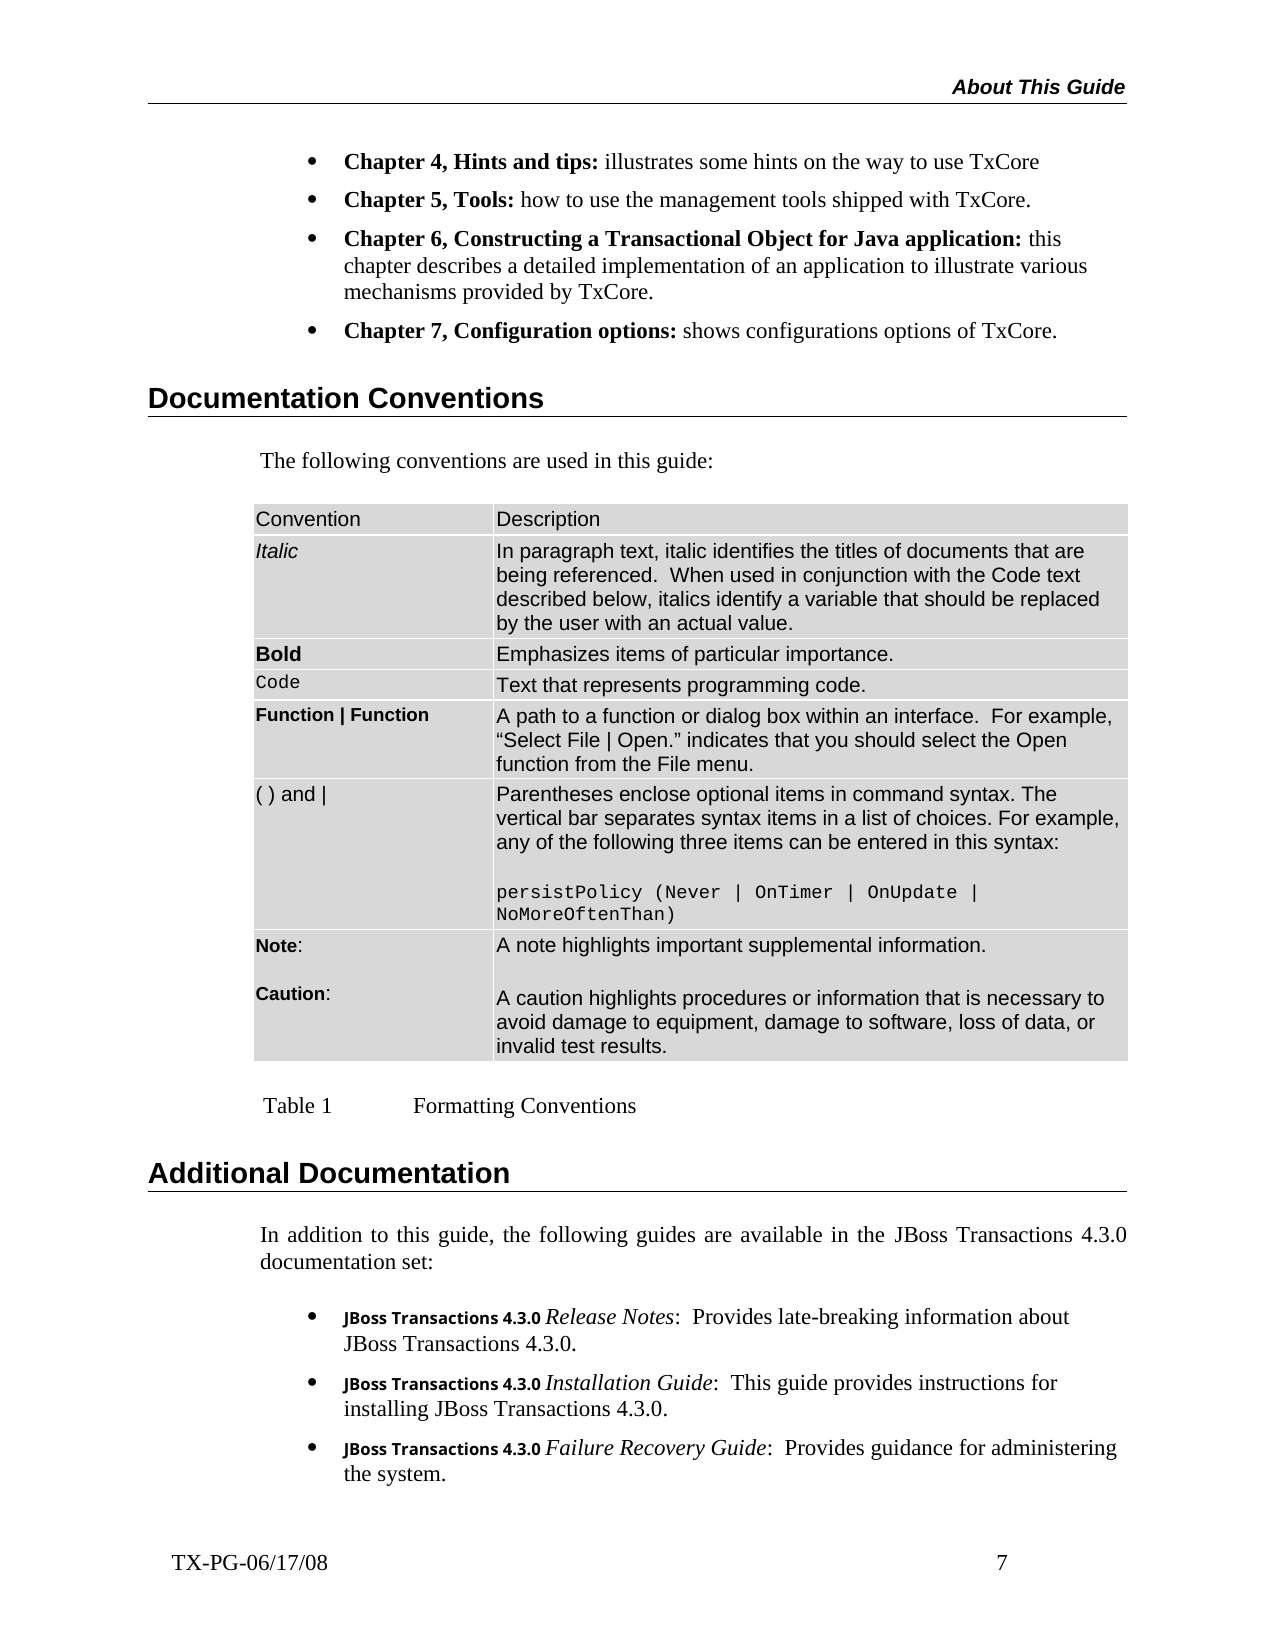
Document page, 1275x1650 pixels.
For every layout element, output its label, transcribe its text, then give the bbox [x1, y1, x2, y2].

text In addition to this guide, the following guides are available in the JBoss Transactions 4.3.0 documentation set: [260, 1221, 1127, 1274]
table_header Description [494, 504, 1128, 534]
list JBoss Transactions 4.3.0 Installation Guide: This guide provides instructions for installing JBoss Transactions 4.3.0. [308, 1368, 1127, 1421]
list Chapter 7, Configuration options: shows configurations options of TxCore. [308, 317, 1127, 343]
table_cell Code [254, 670, 493, 699]
table_cell ( ) and | [254, 779, 493, 929]
table_cell Emphasizes items of particular importance. [494, 639, 1128, 669]
table_cell Function | Function [254, 701, 493, 778]
table_cell Parentheses enclose optional items in command syntax. The vertical bar separates syntax items in a list of choices. For example, any of the following three items can be entered in this syntax: persistPolicy (Never | OnTimer | OnUpdate | NoMoreOftenThan) [494, 779, 1128, 929]
list Chapter 6, Constructing a Transactional Object for Java application: this chapter describes a detailed implementation of an application to illustrate various mechanisms provided by TxCore. [308, 225, 1127, 304]
table_cell Bold [254, 639, 493, 669]
table_cell A path to a function or dialog box within an interface. For example, “Select File | Open.” indicates that you should select the Open function from the File menu. [494, 701, 1128, 778]
table_cell Text that represents programming code. [494, 670, 1128, 699]
text The following conventions are used in this guide: [260, 447, 1127, 473]
subtitle Additional Documentation [148, 1156, 1127, 1191]
table_cell A note highlights important supplemental information. A caution highlights procedures or information that is necessary to avoid damage to equipment, damage to software, loss of data, or invalid test results. [494, 930, 1128, 1061]
table_cell In paragraph text, italic identifies the titles of documents that are being referenced. When used in conjunction with the Code text described below, italics identify a variable that should be replaced by the user with an actual value. [494, 536, 1128, 638]
subtitle Documentation Conventions [148, 381, 1127, 416]
list JBoss Transactions 4.3.0 Release Notes: Provides late-breaking information about JBoss Transactions 4.3.0. [308, 1303, 1127, 1356]
table_cell Note: Caution: [254, 930, 493, 1061]
list Chapter 4, Hints and tips: illustrates some hints on the way to use TxCore [308, 148, 1127, 174]
table_cell Italic [254, 536, 493, 638]
table_header Convention [254, 504, 493, 534]
list JBoss Transactions 4.3.0 Failure Recovery Guide: Provides guidance for administering the system. [308, 1434, 1127, 1486]
text Table 1 Formatting Conventions [263, 1092, 1127, 1118]
list Chapter 5, Tools: how to use the management tools shipped with TxCore. [308, 187, 1127, 213]
